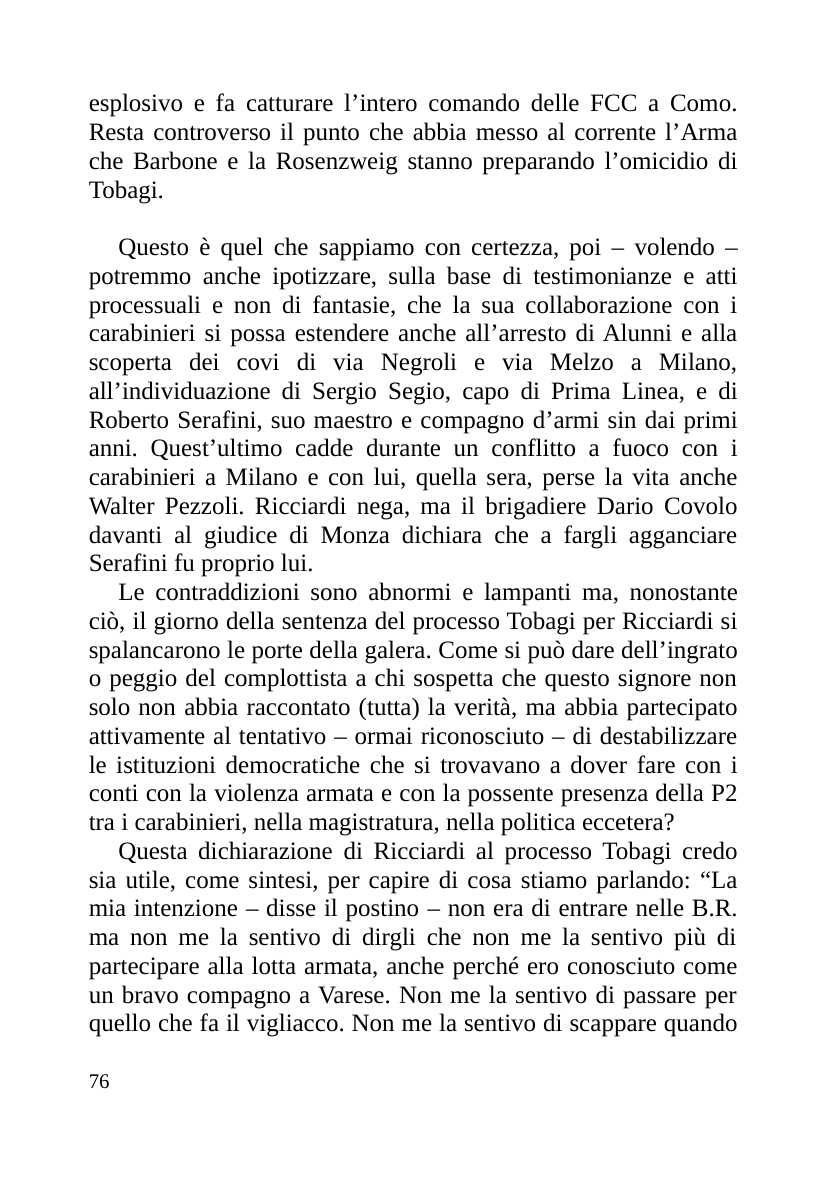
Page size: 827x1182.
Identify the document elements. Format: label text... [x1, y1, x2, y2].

text esplosivo e fa catturare l’intero comando delle FCC a Como. Resta controverso il punto che abbia messo al corrente l’Arma che Barbone e la Rosenzweig stanno preparando l’omicidio di Tobagi. [88, 88, 738, 203]
text Questo è quel che sappiamo con certezza, poi – volendo – potremmo anche ipotizzare, sulla base di testimonianze e atti processuali e non di fantasie, che la sua collaborazione con i carabinieri si possa estendere anche all’arresto di Alunni e alla scoperta dei covi di via Negroli e via Melzo a Milano, all’individuazione di Sergio Segio, capo di Prima Linea, e di Roberto Serafini, suo maestro e compagno d’armi sin dai primi anni. Quest’ultimo cadde durante un conflitto a fuoco con i carabinieri a Milano e con lui, quella sera, perse la vita anche Walter Pezzoli. Ricciardi nega, ma il brigadiere Dario Covolo davanti al giudice di Monza dichiara che a fargli agganciare Serafini fu proprio lui. [88, 232, 738, 577]
text Questa dichiarazione di Ricciardi al processo Tobagi credo sia utile, come sintesi, per capire di cosa stiamo parlando: “La mia intenzione – disse il postino – non era di entrare nelle B.R. ma non me la sentivo di dirgli che non me la sentivo più di partecipare alla lotta armata, anche perché ero conosciuto come un bravo compagno a Varese. Non me la sentivo di passare per quello che fa il vigliacco. Non me la sentivo di scappare quando [88, 836, 738, 1037]
text Le contraddizioni sono abnormi e lampanti ma, nonostante ciò, il giorno della sentenza del processo Tobagi per Ricciardi si spalancarono le porte della galera. Come si può dare dell’ingrato o peggio del complottista a chi sospetta che questo signore non solo non abbia raccontato (tutta) la verità, ma abbia partecipato attivamente al tentativo – ormai riconosciuto – di destabilizzare le istituzioni democratiche che si trovavano a dover fare con i conti con la violenza armata e con la possente presenza della P2 tra i carabinieri, nella magistratura, nella politica eccetera? [88, 577, 738, 836]
